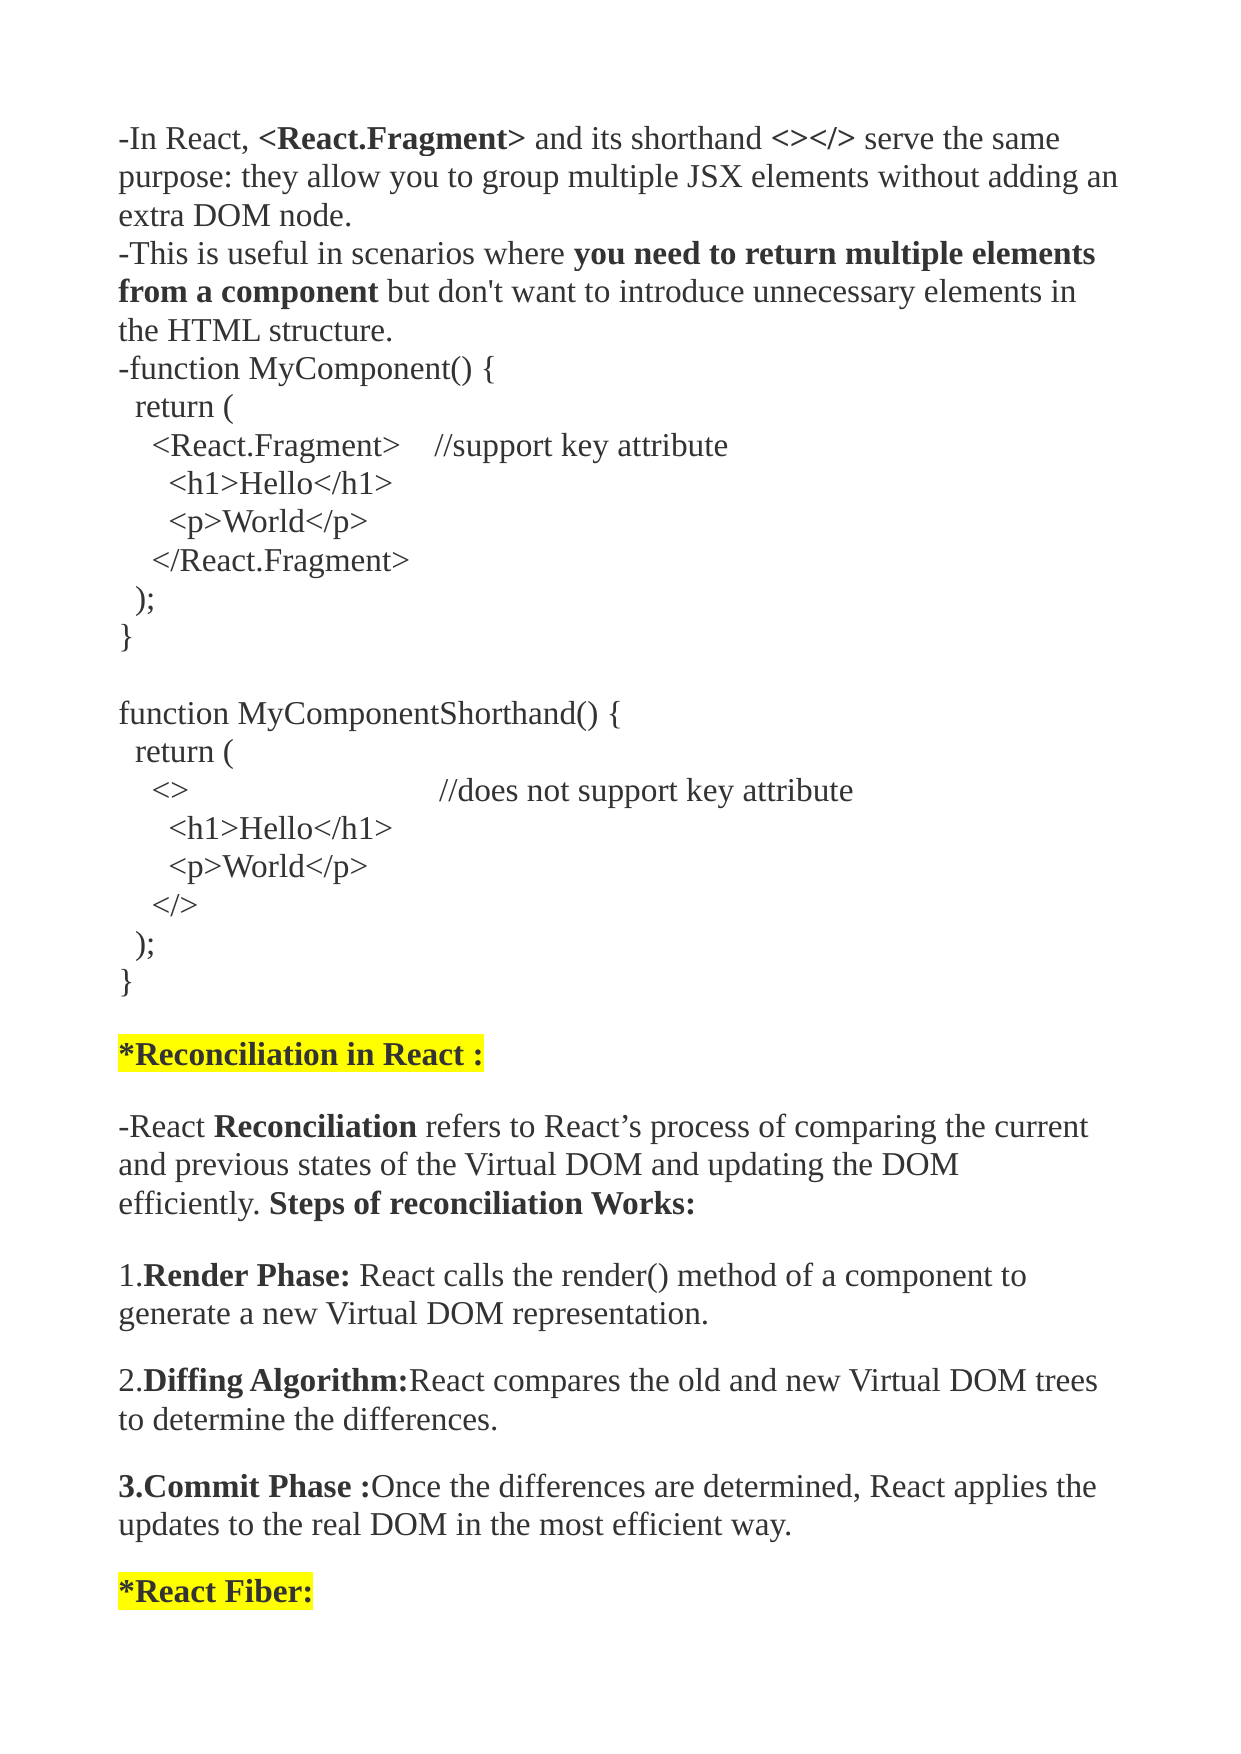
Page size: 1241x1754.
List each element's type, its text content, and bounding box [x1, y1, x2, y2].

text 1.Render Phase: React calls the render() method of a component to generate a new Virtual DOM representation. [118, 1255, 1122, 1332]
list *React Fiber: [118, 1572, 1122, 1610]
text -function MyComponent() { return ( <React.Fragment> //support key attribute <h1>Hello</h1> <p>World</p> </React.Fragment> ); } function MyComponentShorthand() { return ( <> //does not support key attribute <h1>Hello</h1> <p>World</p> </> ); } [118, 348, 1122, 1000]
text -React Reconciliation refers to React’s process of comparing the current and previous states of the Virtual DOM and updating the DOM efficiently. Steps of reconciliation Works: [118, 1106, 1122, 1221]
text -In React, <React.Fragment> and its shorthand <></> serve the same purpose: they allow you to group multiple JSX elements without adding an extra DOM node. [118, 118, 1122, 233]
text -This is useful in scenarios where you need to return multiple elements from a component but don't want to introduce unnecessary elements in the HTML structure. [118, 233, 1122, 348]
text 2.Diffing Algorithm:React compares the old and new Virtual DOM trees to determine the differences. [118, 1361, 1122, 1437]
text *Reconciliation in React : [118, 1034, 1122, 1072]
text 3.Commit Phase :Once the differences are determined, React applies the updates to the real DOM in the most efficient way. [118, 1466, 1122, 1543]
